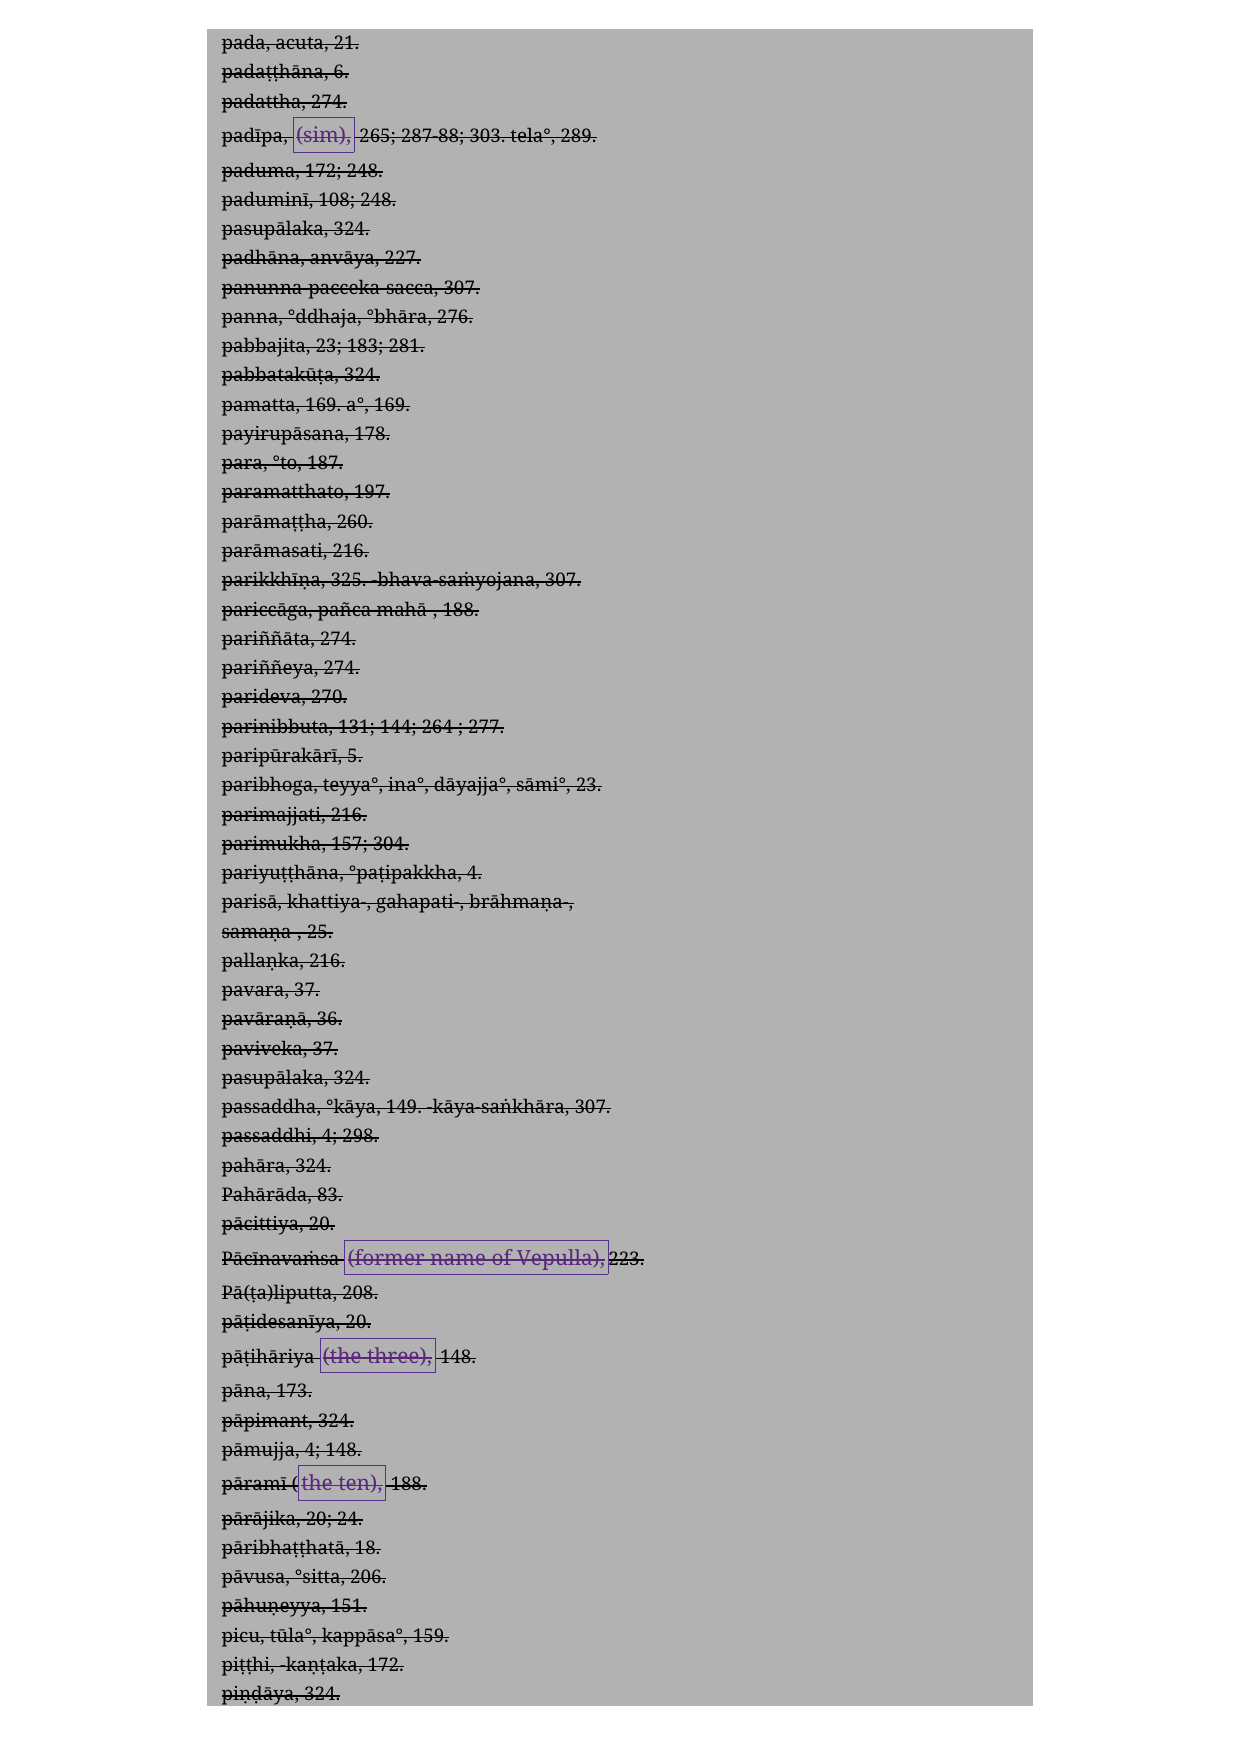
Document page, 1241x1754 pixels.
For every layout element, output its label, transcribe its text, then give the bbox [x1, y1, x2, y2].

text pabbajita, 23; 183; 281. [207, 332, 1033, 358]
text parinibbuta, 131; 144; 264 ; 277. [207, 713, 1033, 738]
text pariccāga, pañca mahā-, 188. [207, 596, 1033, 621]
text panna, °ddhaja, °bhāra, 276. [207, 303, 1033, 329]
text pallaṇka, 216. [207, 947, 1033, 973]
text padīpa, [207, 117, 293, 152]
text pamatta, 169. a°, 169. [207, 391, 1033, 417]
text pāhuṇeyya, 151. [207, 1593, 1033, 1618]
text pāmujja, 4; 148. [207, 1436, 1033, 1462]
text pasupālaka, 324. [207, 215, 1033, 241]
text Pācīnavaṁsa [207, 1240, 344, 1274]
text pada, acuta, 21. [207, 29, 1033, 55]
text parāmasati, 216. [207, 537, 1033, 563]
text payirupāsana, 178. [207, 420, 1033, 446]
text (the three), [321, 1339, 435, 1372]
text paduma, 172; 248. [207, 157, 1033, 182]
text parisā, khattiya-, gahapati-, brāhmaṇa-, [207, 889, 1033, 914]
text pāpimant, 324. [207, 1407, 1033, 1432]
text parikkhīṇa, 325. -bhava-saṁyojana, 307. [207, 567, 1033, 592]
text padaṭṭhāna, 6. [207, 59, 1033, 84]
text 148. [436, 1338, 1033, 1372]
text pāṭihāriya [207, 1338, 320, 1372]
text Pā(ṭa)liputta, 208. [207, 1279, 1033, 1305]
text pasupālaka, 324. [207, 1064, 1033, 1090]
text para, °to, 187. [207, 449, 1033, 475]
text pariññeya, 274. [207, 654, 1033, 680]
text passaddha, °kāya, 149. -kāya-saṅkhāra, 307. [207, 1093, 1033, 1119]
text pabbatakūṭa, 324. [207, 362, 1033, 387]
text pāna, 173. [207, 1378, 1033, 1403]
text 188. [386, 1465, 1033, 1500]
text parimajjati, 216. [207, 801, 1033, 826]
text pāṭidesanīya, 20. [207, 1309, 1033, 1334]
text pariññāta, 274. [207, 625, 1033, 651]
text pāramī ( [207, 1465, 298, 1500]
text pavara, 37. [207, 976, 1033, 1002]
text pāribhaṭṭhatā, 18. [207, 1534, 1033, 1560]
text piṇḍāya, 324. [207, 1681, 1033, 1706]
text pācittiya, 20. [207, 1211, 1033, 1236]
text pāvusa, °sitta, 206. [207, 1563, 1033, 1589]
text parimukha, 157; 304. [207, 830, 1033, 856]
text pahāra, 324. [207, 1152, 1033, 1178]
text samaṇa-, 25. [207, 918, 1033, 943]
text piṭṭhi, -kaṇṭaka, 172. [207, 1651, 1033, 1677]
text paribhoga, teyya°, ina°, dāyajja°, sāmi°, 23. [207, 772, 1033, 797]
text 223. [609, 1240, 1033, 1274]
text the ten), [299, 1466, 385, 1500]
text padattha, 274. [207, 88, 1033, 113]
text paripūrakārī, 5. [207, 742, 1033, 768]
text (sim), [294, 118, 354, 152]
text 265; 287-88; 303. tela°, 289. [355, 117, 1033, 152]
text parāmaṭṭha, 260. [207, 508, 1033, 534]
text (former name of Vepulla), [345, 1241, 608, 1274]
text pavāraṇā, 36. [207, 1006, 1033, 1031]
text pārājika, 20; 24. [207, 1505, 1033, 1531]
text passaddhi, 4; 298. [207, 1123, 1033, 1148]
text paramatthato, 197. [207, 479, 1033, 504]
text pariyuṭṭhāna, °paṭipakkha, 4. [207, 859, 1033, 885]
text panunna-pacceka-sacca, 307. [207, 274, 1033, 299]
text picu, tūla°, kappāsa°, 159. [207, 1622, 1033, 1648]
text padhāna, anvāya, 227. [207, 245, 1033, 270]
text Pahārāda, 83. [207, 1181, 1033, 1207]
text paduminī, 108; 248. [207, 186, 1033, 212]
text paviveka, 37. [207, 1035, 1033, 1061]
text parideva, 270. [207, 684, 1033, 709]
